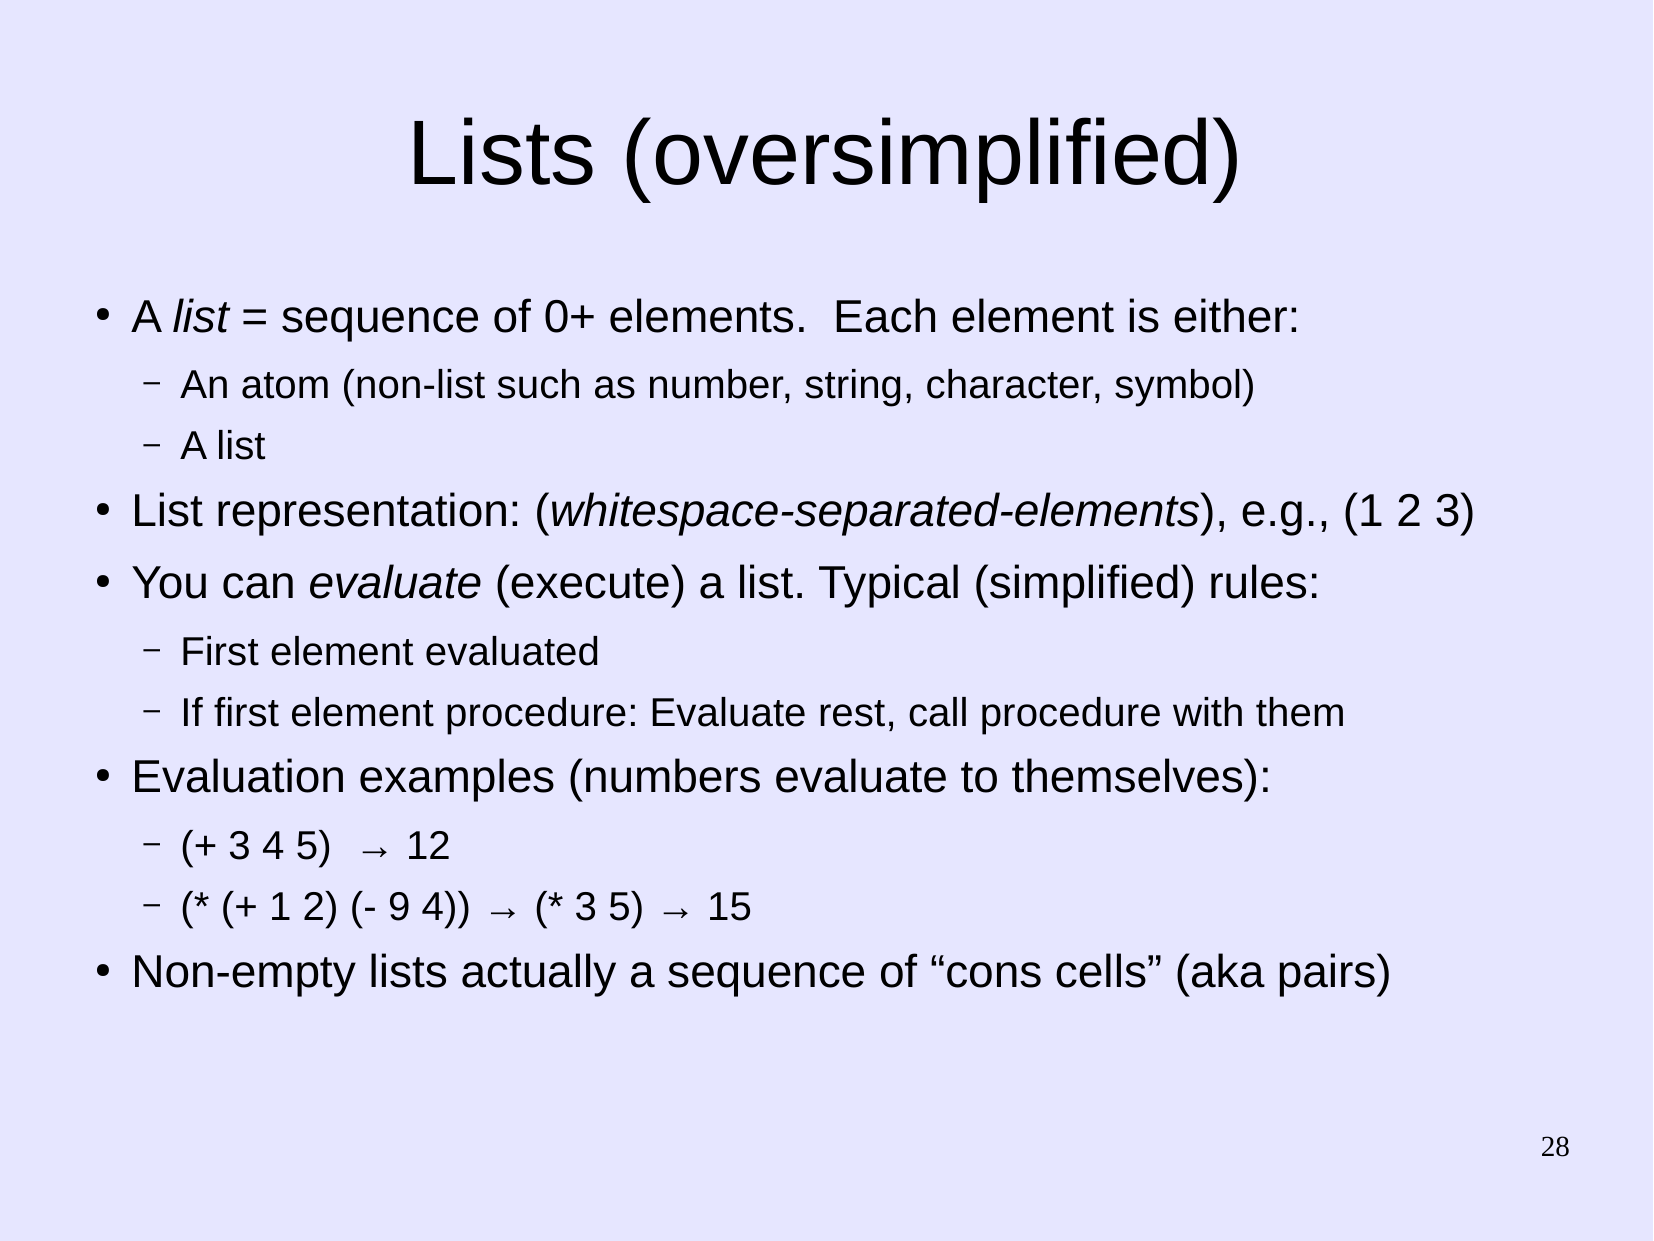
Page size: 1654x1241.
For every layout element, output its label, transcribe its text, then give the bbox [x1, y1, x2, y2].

list A list = sequence of 0+ elements. Each element is either: An atom (non-list such as number, string, character, symbol) A list List representation: (whitespace-separated-elements), e.g., (1 2 3) You can evaluate (execute) a list. Typical (simplified) rules: First element evaluated If first element procedure: Evaluate rest, call procedure with them Evaluation examples (numbers evaluate to themselves): (+ 3 4 5) → 12 (* (+ 1 2) (- 9 4)) → (* 3 5) → 15 Non-empty lists actually a sequence of “cons cells” (aka pairs) [82, 290, 1538, 1010]
title Lists (oversimplified) [82, 49, 1571, 257]
